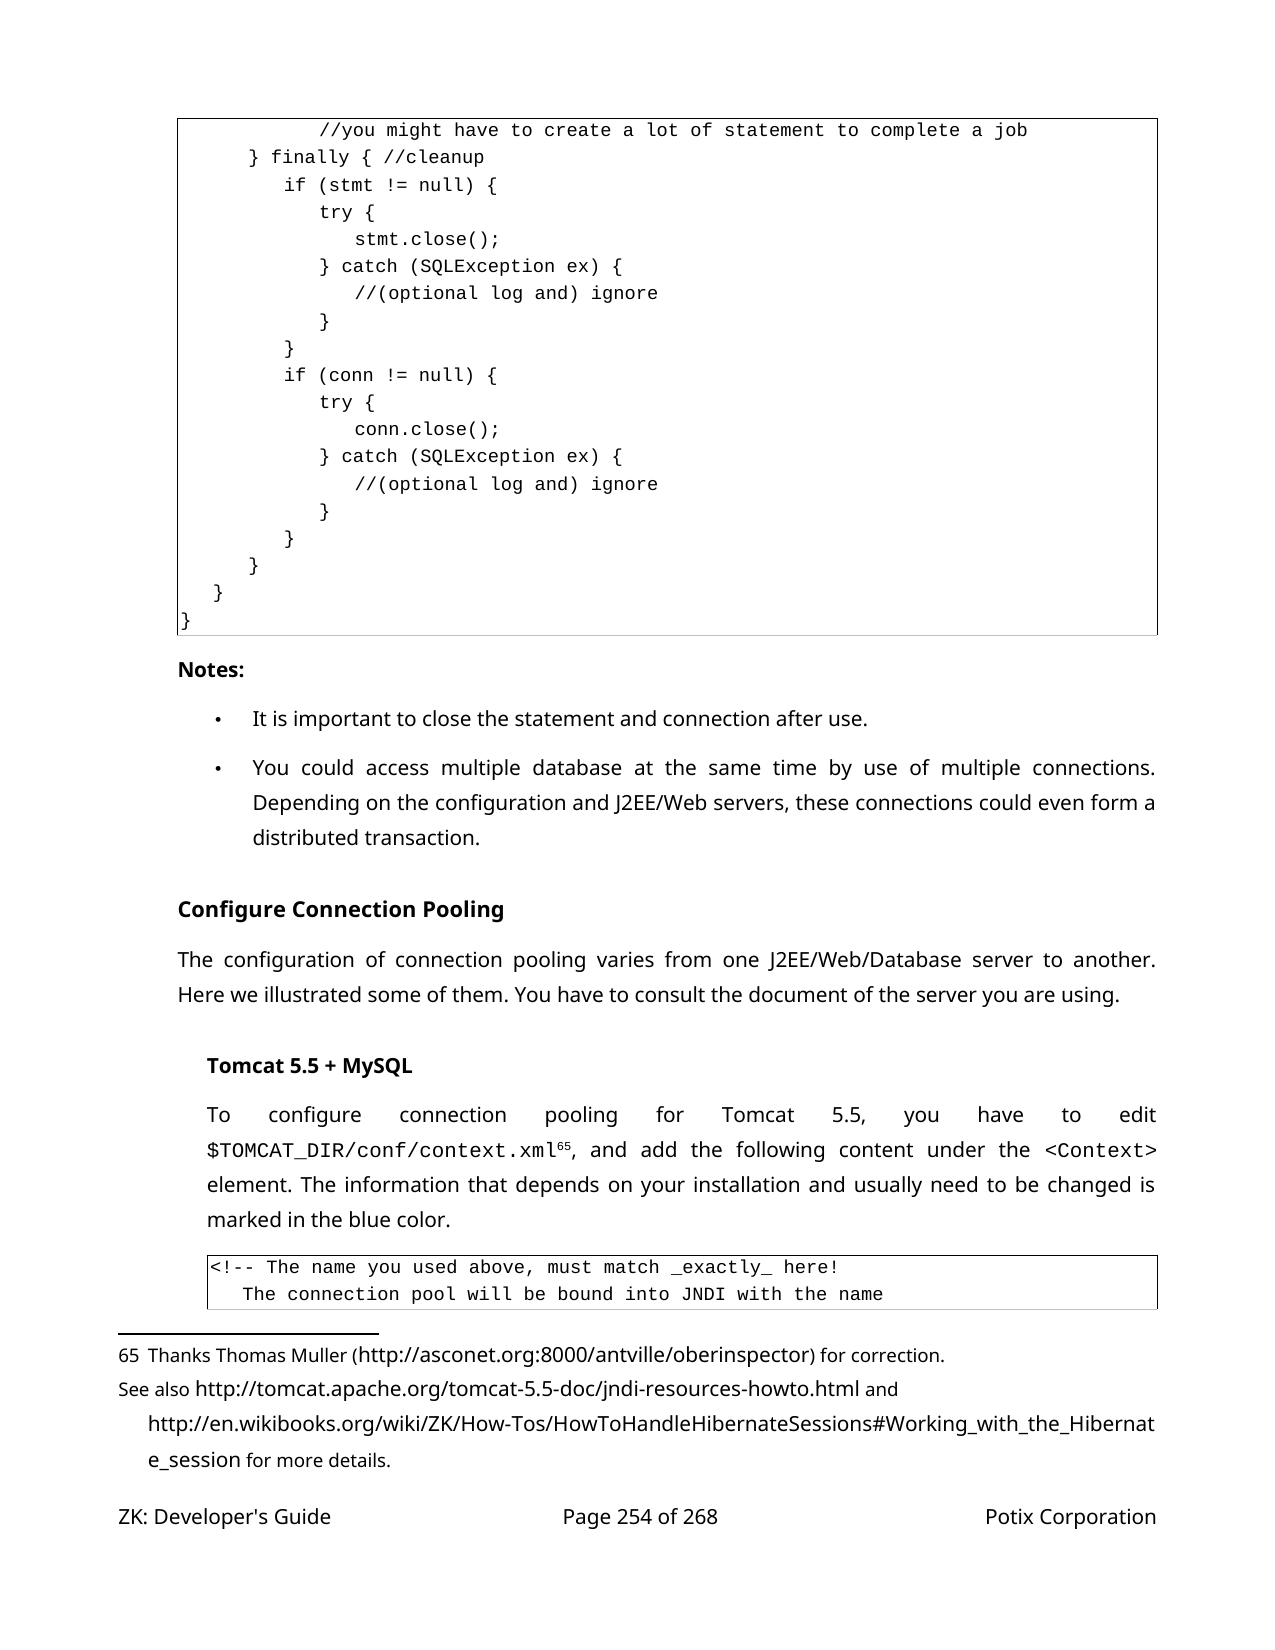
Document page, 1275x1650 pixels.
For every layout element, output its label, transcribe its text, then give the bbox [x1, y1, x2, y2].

text The connection pool will be bound into JNDI with the name [208, 1282, 1157, 1309]
text } [178, 308, 1157, 333]
text Thanks Thomas Muller (http://asconet.org:8000/antville/oberinspector) for correction. [118, 1340, 1157, 1368]
subtitle Configure Connection Pooling [177, 894, 1157, 924]
text } [178, 607, 1157, 635]
text //(optional log and) ignore [178, 472, 1157, 496]
text See also http://tomcat.apache.org/tomcat-5.5-doc/jndi-resources-howto.html and http://en.wikibooks.org/wiki/ZK/How-Tos/HowToHandleHibernateSessions#Working_with_the_Hibernate_session for more details. [118, 1374, 1157, 1473]
list It is important to close the statement and connection after use. [215, 704, 1157, 732]
text } [178, 580, 1157, 604]
subtitle Tomcat 5.5 + MySQL [207, 1051, 1157, 1079]
text if (stmt != null) { [178, 172, 1157, 197]
text The configuration of connection pooling varies from one J2EE/Web/Database server to another. Here we illustrated some of them. You have to consult the document of the server you are using. [177, 945, 1157, 1008]
text if (conn != null) { [178, 363, 1157, 387]
text } catch (SQLException ex) { [178, 444, 1157, 469]
text To configure connection pooling for Tomcat 5.5, you have to edit $TOMCAT_DIR/conf/context.xml, and add the following content under the <Context> element. The information that depends on your installation and usually need to be changed is marked in the blue color. [207, 1100, 1157, 1234]
list You could access multiple database at the same time by use of multiple connections. Depending on the configuration and J2EE/Web servers, these connections could even form a distributed transaction. [215, 753, 1157, 852]
text <!-- The name you used above, must match _exactly_ here! [208, 1256, 1157, 1279]
text //you might have to create a lot of statement to complete a job [178, 119, 1157, 142]
text conn.close(); [178, 417, 1157, 441]
text } [178, 553, 1157, 577]
text try { [178, 390, 1157, 414]
text try { [178, 200, 1157, 224]
text } [178, 499, 1157, 523]
text } [178, 526, 1157, 550]
text //(optional log and) ignore [178, 281, 1157, 306]
text } [178, 336, 1157, 360]
text } catch (SQLException ex) { [178, 254, 1157, 278]
text } finally { //cleanup [178, 145, 1157, 169]
text Notes: [177, 655, 1157, 684]
text stmt.close(); [178, 227, 1157, 251]
